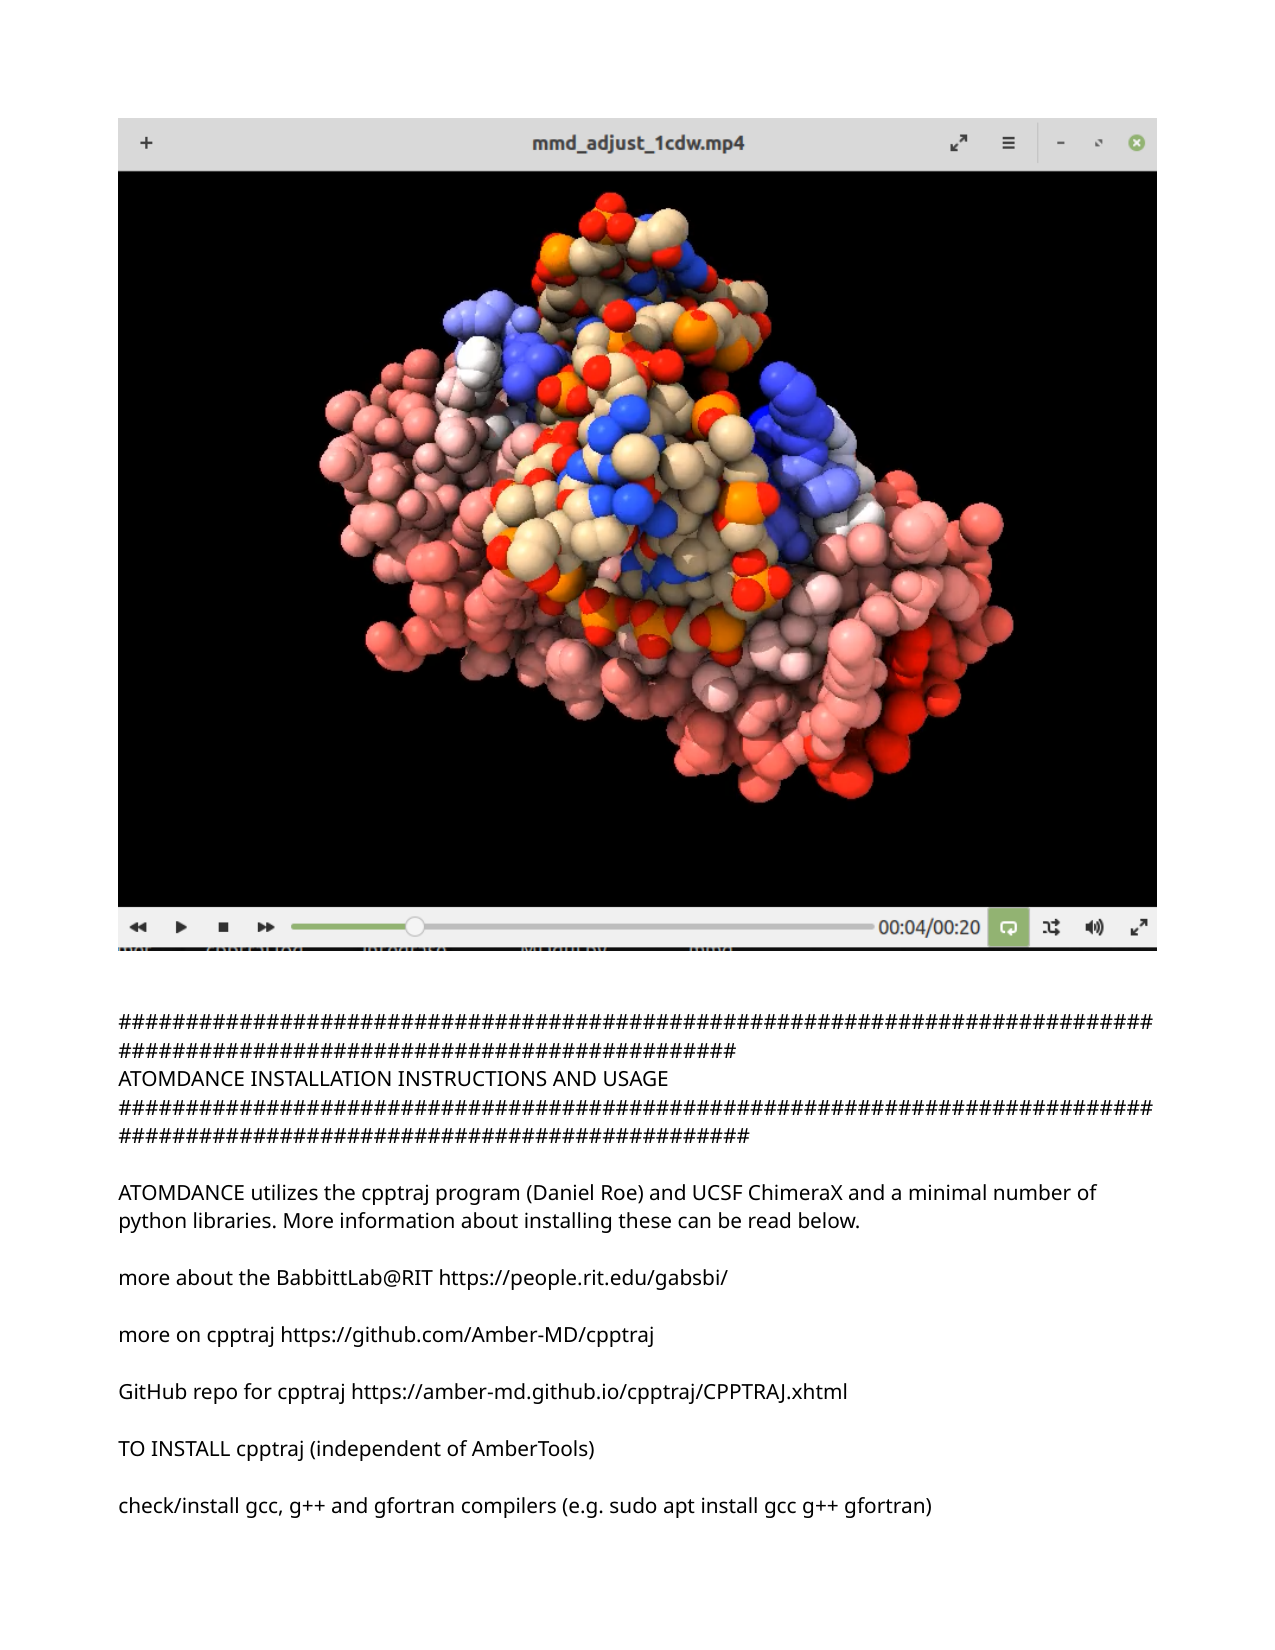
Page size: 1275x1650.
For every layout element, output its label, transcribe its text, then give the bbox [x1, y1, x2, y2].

text ########################################################################################################################### [118, 1007, 1157, 1064]
text check/install gcc, g++ and gfortran compilers (e.g. sudo apt install gcc g++ gfortran) [118, 1491, 1157, 1519]
picture [118, 118, 1157, 951]
text TO INSTALL cpptraj (independent of AmberTools) [118, 1434, 1157, 1462]
text ATOMDANCE INSTALLATION INSTRUCTIONS AND USAGE [118, 1064, 1157, 1093]
text ATOMDANCE utilizes the cpptraj program (Daniel Roe) and UCSF ChimeraX and a minimal number of python libraries. More information about installing these can be read below. [118, 1178, 1157, 1235]
text more about the BabbittLab@RIT https://people.rit.edu/gabsbi/ [118, 1263, 1157, 1292]
text ############################################################################################################################ [118, 1093, 1157, 1149]
text more on cpptraj https://github.com/Amber-MD/cpptraj [118, 1320, 1157, 1349]
text GitHub repo for cpptraj https://amber-md.github.io/cpptraj/CPPTRAJ.xhtml [118, 1377, 1157, 1406]
